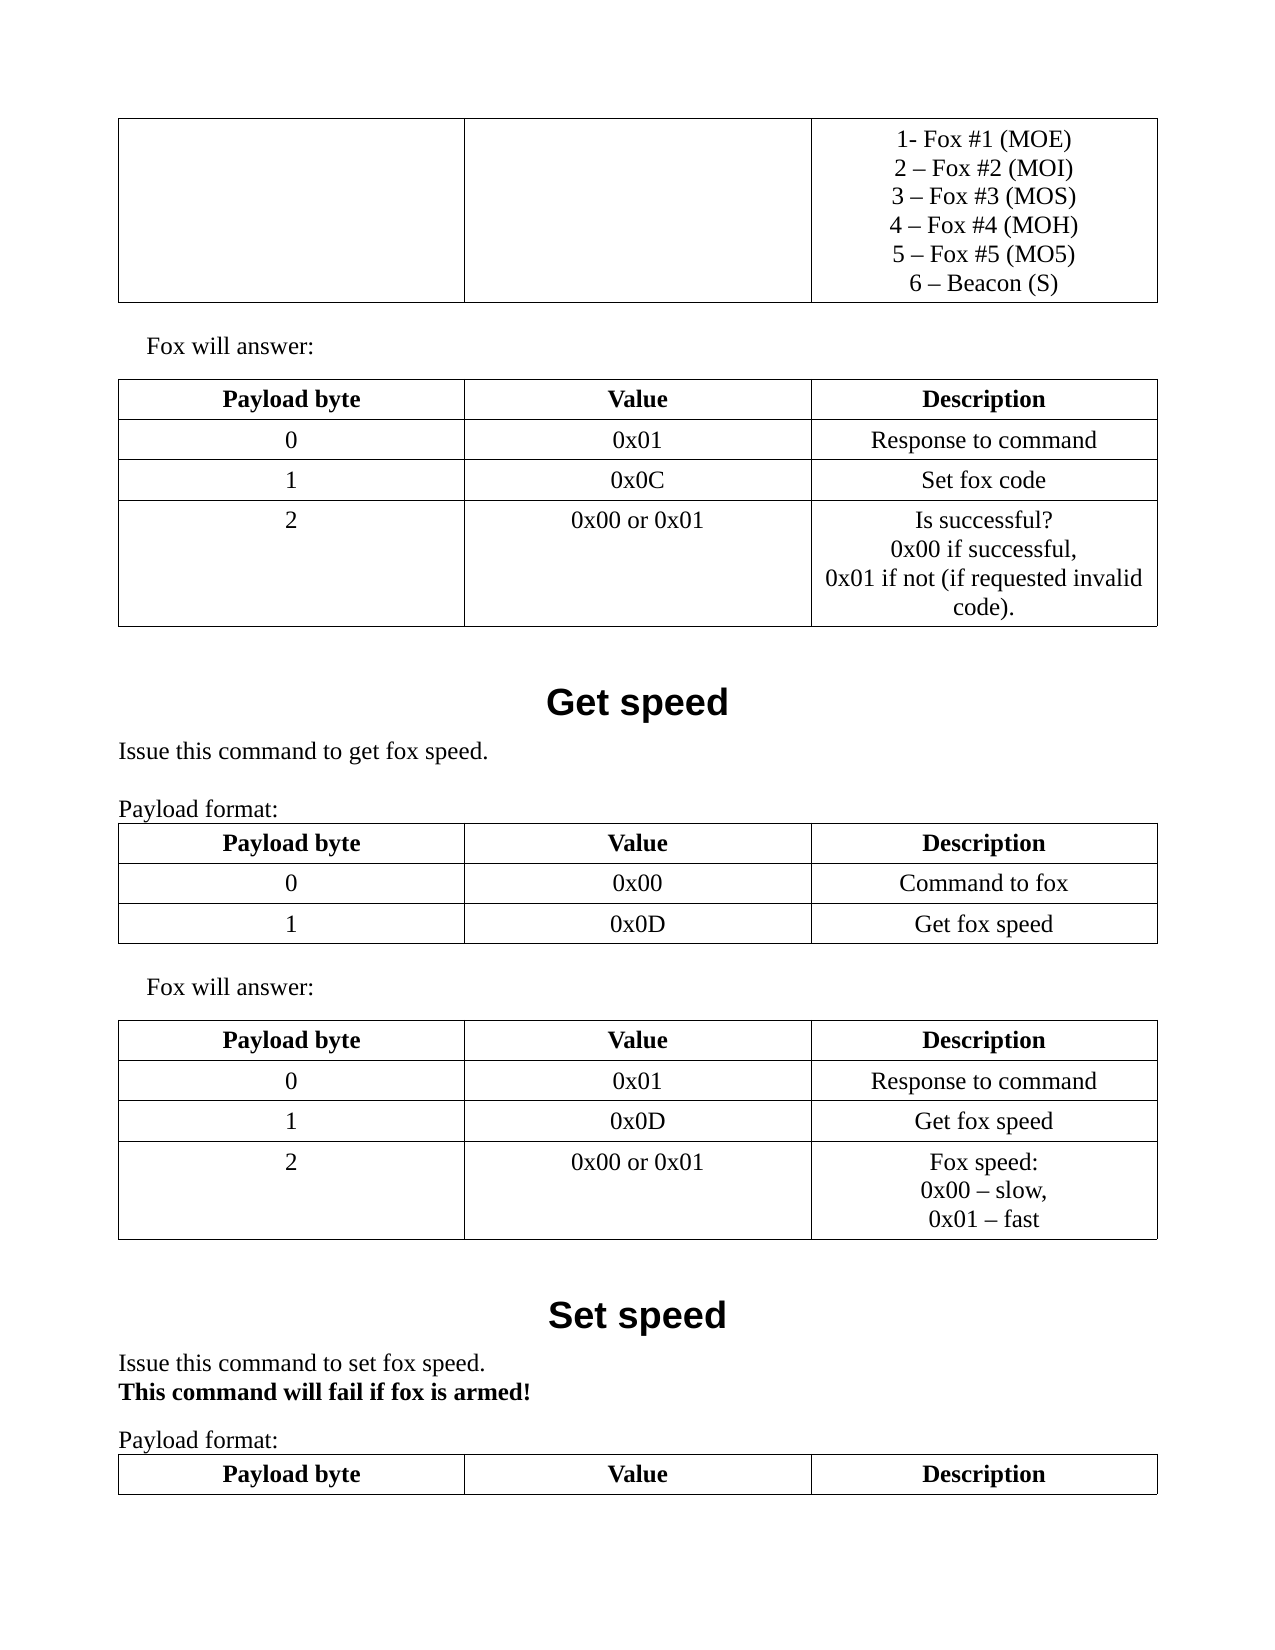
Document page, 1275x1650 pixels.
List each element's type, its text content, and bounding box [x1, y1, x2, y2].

table_header Payload byte [119, 380, 464, 419]
table_header Value [465, 1021, 811, 1060]
table_header Description [812, 380, 1157, 419]
table_cell 0x00 or 0x01 [465, 1142, 811, 1238]
table_cell 2 [119, 501, 464, 626]
table_cell Get fox speed [812, 904, 1157, 943]
table_cell 1 [119, 460, 464, 499]
subtitle Get speed [118, 680, 1157, 724]
table_cell 1 [119, 904, 464, 943]
table_cell 0x00 or 0x01 [465, 501, 811, 626]
table_cell 2 [119, 1142, 464, 1238]
table_header Value [465, 1455, 811, 1494]
table_cell 1- Fox #1 (MOE) 2 – Fox #2 (MOI) 3 – Fox #3 (MOS) 4 – Fox #4 (MOH) 5 – Fox #5 (MO5) 6 – Beacon (S) [812, 119, 1157, 302]
table_header Payload byte [119, 1455, 464, 1494]
table_cell 0x01 [465, 1061, 811, 1100]
text This command will fail if fox is armed! [118, 1377, 1157, 1406]
text Issue this command to get fox speed. [118, 736, 1157, 765]
table_cell [465, 119, 811, 302]
table_header Payload byte [119, 824, 464, 863]
table_cell 0x0D [465, 1101, 811, 1141]
table_cell Set fox code [812, 460, 1157, 499]
table_header Value [465, 380, 811, 419]
table_cell Get fox speed [812, 1101, 1157, 1141]
text Fox will answer: [118, 331, 1157, 360]
table_header Payload byte [119, 1021, 464, 1060]
subtitle Set speed [118, 1292, 1157, 1336]
table_cell 0 [119, 864, 464, 903]
table_header Description [812, 1021, 1157, 1060]
table_cell 0x0C [465, 460, 811, 499]
text Payload format: [118, 1425, 1157, 1454]
table_cell Response to command [812, 420, 1157, 459]
table_cell 0 [119, 1061, 464, 1100]
table_cell Command to fox [812, 864, 1157, 903]
table_header Description [812, 1455, 1157, 1494]
table_header Description [812, 824, 1157, 863]
table_cell Is successful? 0x00 if successful, 0x01 if not (if requested invalid code). [812, 501, 1157, 626]
text Payload format: [118, 794, 1157, 822]
text Issue this command to set fox speed. [118, 1348, 1157, 1377]
text Fox will answer: [118, 972, 1157, 1001]
table_cell Fox speed: 0x00 – slow, 0x01 – fast [812, 1142, 1157, 1238]
table_cell 0x00 [465, 864, 811, 903]
table_header Value [465, 824, 811, 863]
table_cell 0 [119, 420, 464, 459]
table_cell 1 [119, 1101, 464, 1141]
table_cell Response to command [812, 1061, 1157, 1100]
table_cell [119, 119, 464, 302]
table_cell 0x01 [465, 420, 811, 459]
table_cell 0x0D [465, 904, 811, 943]
